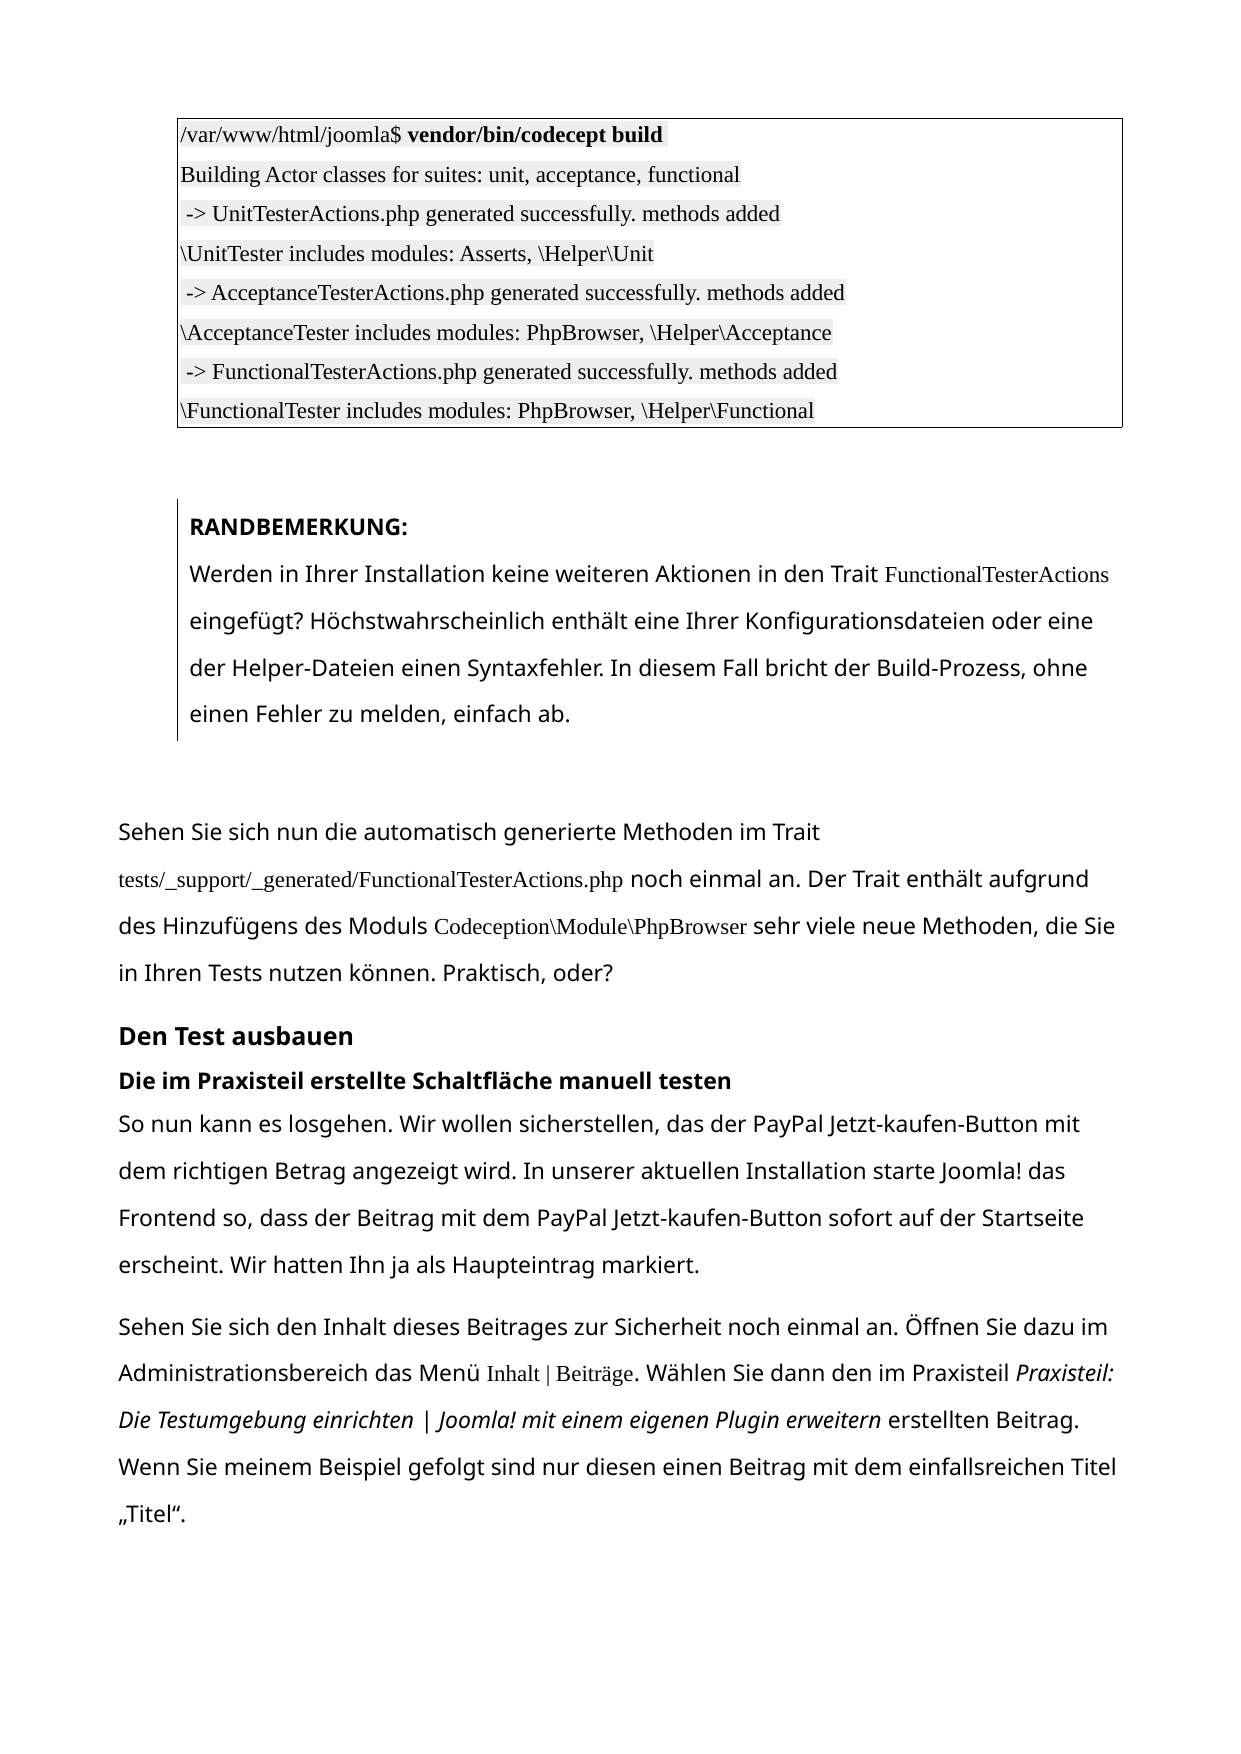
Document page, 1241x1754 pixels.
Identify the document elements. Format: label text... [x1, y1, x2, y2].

text Sehen Sie sich nun die automatisch generierte Methoden im Trait tests/_support/_generated/FunctionalTesterActions.php noch einmal an. Der Trait enthält aufgrund des Hinzufügens des Moduls Codeception\Module\PhpBrowser sehr viele neue Methoden, die Sie in Ihren Tests nutzen können. Praktisch, oder? [118, 816, 1122, 988]
text So nun kann es losgehen. Wir wollen sicherstellen, das der PayPal Jetzt-kaufen-Button mit dem richtigen Betrag angezeigt wird. In unserer aktuellen Installation starte Joomla! das Frontend so, dass der Beitrag mit dem PayPal Jetzt-kaufen-Button sofort auf der Startseite erscheint. Wir hatten Ihn ja als Haupteintrag markiert. [118, 1108, 1122, 1280]
text RANDBEMERKUNG: Werden in Ihrer Installation keine weiteren Aktionen in den Trait FunctionalTesterActions eingefügt? Höchstwahrscheinlich enthält eine Ihrer Konfigurationsdateien oder eine der Helper-Dateien einen Syntaxfehler. In diesem Fall bricht der Build-Prozess, ohne einen Fehler zu melden, einfach ab. [178, 499, 1122, 741]
subtitle Die im Praxisteil erstellte Schaltfläche manuell testen [118, 1065, 1122, 1096]
text Sehen Sie sich den Inhalt dieses Beitrages zur Sicherheit noch einmal an. Öffnen Sie dazu im Administrationsbereich das Menü Inhalt | Beiträge. Wählen Sie dann den im Praxisteil Praxisteil: Die Testumgebung einrichten | Joomla! mit einem eigenen Plugin erweitern erstellten Beitrag. Wenn Sie meinem Beispiel gefolgt sind nur diesen einen Beitrag mit dem einfallsreichen Titel „Titel“. [118, 1311, 1122, 1529]
subtitle Den Test ausbauen [118, 1018, 1122, 1052]
text /var/www/html/joomla$ vendor/bin/codecept build Building Actor classes for suites: unit, acceptance, functional -> UnitTesterActions.php generated successfully. methods added \UnitTester includes modules: Asserts, \Helper\Unit -> AcceptanceTesterActions.php generated successfully. methods added \AcceptanceTester includes modules: PhpBrowser, \Helper\Acceptance -> FunctionalTesterActions.php generated successfully. methods added \FunctionalTester includes modules: PhpBrowser, \Helper\Functional [178, 119, 1122, 427]
